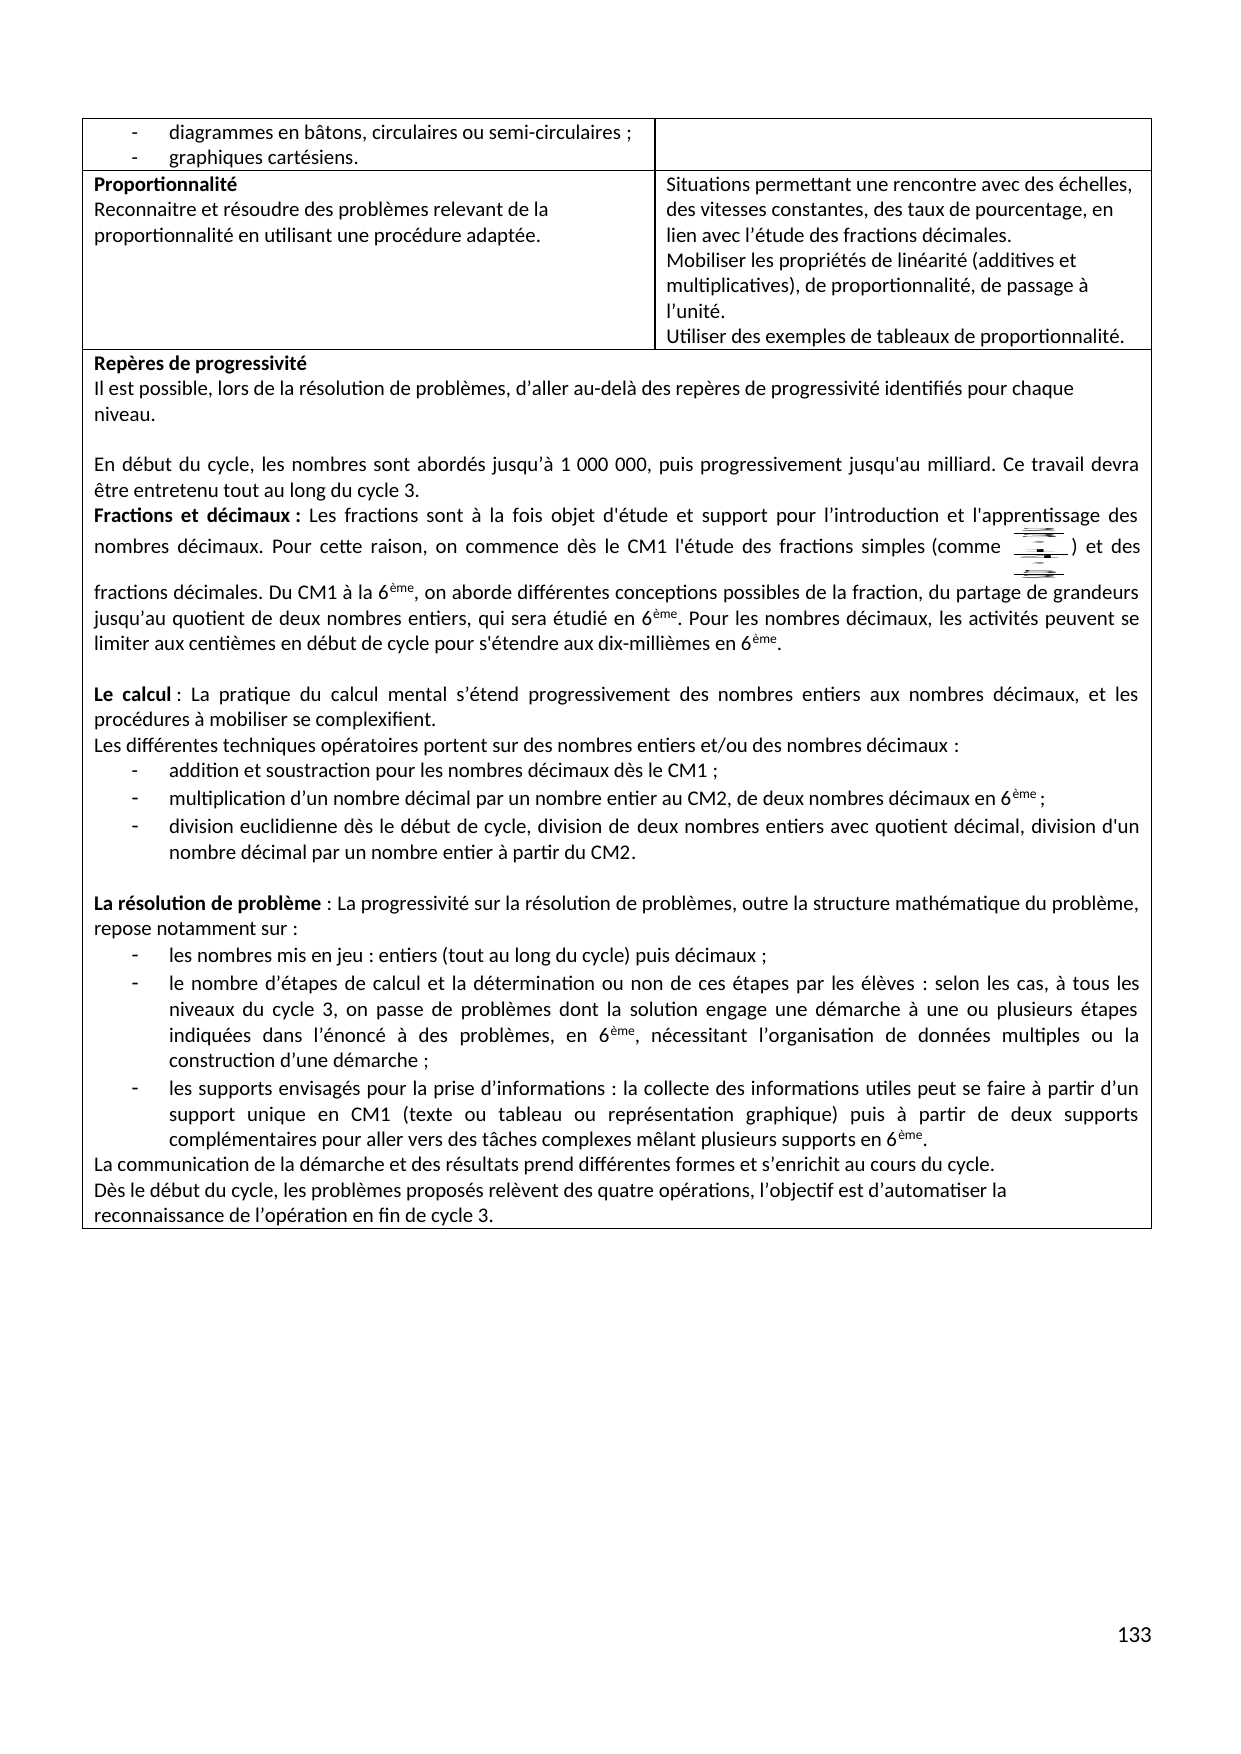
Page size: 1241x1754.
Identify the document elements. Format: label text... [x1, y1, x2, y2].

table_cell Proportionnalité Reconnaitre et résoudre des problèmes relevant de la proportionnalité en utilisant une procédure adaptée. [83, 171, 654, 349]
table_cell Repères de progressivité Il est possible, lors de la résolution de problèmes, d’aller au-delà des repères de progressivité identifiés pour chaque niveau. En début du cycle, les nombres sont abordés jusqu’à 1 000 000, puis progressivement jusqu'au milliard. Ce travail devra être entretenu tout au long du cycle 3. Fractions et décimaux : Les fractions sont à la fois objet d'étude et support pour l’introduction et l'apprentissage des nombres décimaux. Pour cette raison, on commence dès le CM1 l'étude des fractions simples (comme ) et des fractions décimales. Du CM1 à la 6ème, on aborde différentes conceptions possibles de la fraction, du partage de grandeurs jusqu’au quotient de deux nombres entiers, qui sera étudié en 6ème. Pour les nombres décimaux, les activités peuvent se limiter aux centièmes en début de cycle pour s'étendre aux dix-millièmes en 6ème. Le calcul : La pratique du calcul mental s’étend progressivement des nombres entiers aux nombres décimaux, et les procédures à mobiliser se complexifient. Les différentes techniques opératoires portent sur des nombres entiers et/ou des nombres décimaux : addition et soustraction pour les nombres décimaux dès le CM1 ; multiplication d’un nombre décimal par un nombre entier au CM2, de deux nombres décimaux en 6ème ; division euclidienne dès le début de cycle, division de deux nombres entiers avec quotient décimal, division d'un nombre décimal par un nombre entier à partir du CM2. La résolution de problème : La progressivité sur la résolution de problèmes, outre la structure mathématique du problème, repose notamment sur : les nombres mis en jeu : entiers (tout au long du cycle) puis décimaux ; le nombre d’étapes de calcul et la détermination ou non de ces étapes par les élèves : selon les cas, à tous les niveaux du cycle 3, on passe de problèmes dont la solution engage une démarche à une ou plusieurs étapes indiquées dans l’énoncé à des problèmes, en 6ème, nécessitant l’organisation de données multiples ou la construction d’une démarche ; les supports envisagés pour la prise d’informations : la collecte des informations utiles peut se faire à partir d’un support unique en CM1 (texte ou tableau ou représentation graphique) puis à partir de deux supports complémentaires pour aller vers des tâches complexes mêlant plusieurs supports en 6ème. La communication de la démarche et des résultats prend différentes formes et s’enrichit au cours du cycle. Dès le début du cycle, les problèmes proposés relèvent des quatre opérations, l’objectif est d’automatiser la reconnaissance de l’opération en fin de cycle 3. [83, 350, 1151, 1228]
table_cell [656, 119, 1151, 170]
table_cell Situations permettant une rencontre avec des échelles, des vitesses constantes, des taux de pourcentage, en lien avec l’étude des fractions décimales. Mobiliser les propriétés de linéarité (additives et multiplicatives), de proportionnalité, de passage à l’unité. Utiliser des exemples de tableaux de proportionnalité. [656, 171, 1151, 349]
table_cell diagrammes en bâtons, circulaires ou semi-circulaires ; graphiques cartésiens. [83, 119, 654, 170]
